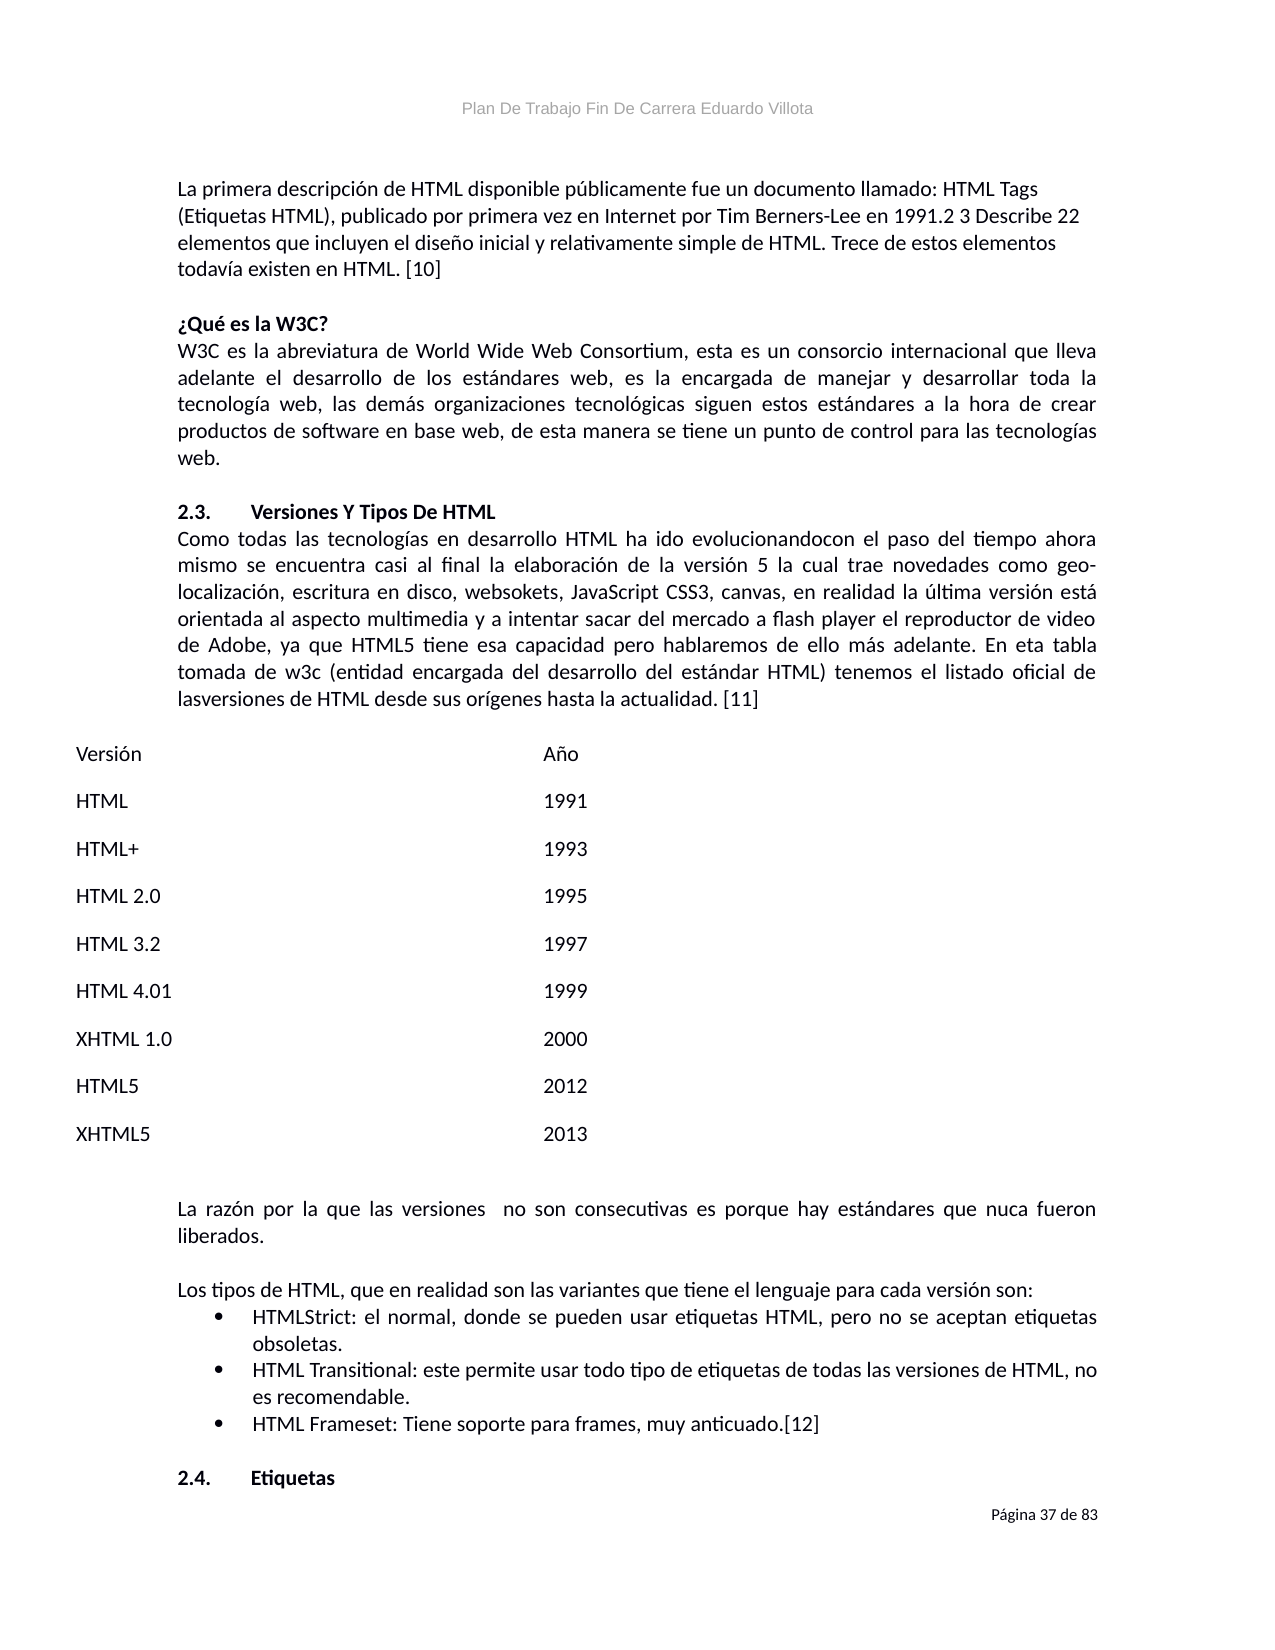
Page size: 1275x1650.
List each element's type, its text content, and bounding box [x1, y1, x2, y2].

text W3C es la abreviatura de World Wide Web Consortium, esta es un consorcio internacional que lleva adelante el desarrollo de los estándares web, es la encargada de manejar y desarrollar toda la tecnología web, las demás organizaciones tecnológicas siguen estos estándares a la hora de crear productos de software en base web, de esta manera se tiene un punto de control para las tecnologías web. [177, 337, 1098, 470]
table_cell HTML [65, 787, 532, 835]
table_cell 2000 [532, 1025, 999, 1072]
table_cell 2012 [532, 1072, 999, 1120]
table_cell HTML 2.0 [65, 882, 532, 930]
list HTML Frameset: Tiene soporte para frames, muy anticuado.[12] [215, 1410, 1098, 1437]
text Como todas las tecnologías en desarrollo HTML ha ido evolucionandocon el paso del tiempo ahora mismo se encuentra casi al final la elaboración de la versión 5 la cual trae novedades como geo-localización, escritura en disco, websokets, JavaScript CSS3, canvas, en realidad la última versión está orientada al aspecto multimedia y a intentar sacar del mercado a flash player el reproductor de video de Adobe, ya que HTML5 tiene esa capacidad pero hablaremos de ello más adelante. En eta tabla tomada de w3c (entidad encargada del desarrollo del estándar HTML) tenemos el listado oficial de lasversiones de HTML desde sus orígenes hasta la actualidad. [11] [177, 525, 1098, 712]
table_cell HTML 4.01 [65, 977, 532, 1025]
table_cell XHTML 1.0 [65, 1025, 532, 1072]
list Etiquetas [177, 1464, 1098, 1491]
table_cell 1999 [532, 977, 999, 1025]
table_header Versión [65, 740, 532, 787]
table_cell HTML5 [65, 1072, 532, 1120]
text ¿Qué es la W3C? [177, 310, 1098, 337]
table_cell HTML 3.2 [65, 930, 532, 977]
text La primera descripción de HTML disponible públicamente fue un documento llamado: HTML Tags (Etiquetas HTML), publicado por primera vez en Internet por Tim Berners-Lee en 1991.2 3 Describe 22 elementos que incluyen el diseño inicial y relativamente simple de HTML. Trece de estos elementos todavía existen en HTML. [10] [177, 176, 1098, 282]
table_cell 2013 [532, 1120, 999, 1167]
list Versiones Y Tipos De HTML [177, 498, 1098, 525]
table_cell HTML+ [65, 835, 532, 882]
list HTML Transitional: este permite usar todo tipo de etiquetas de todas las versiones de HTML, no es recomendable. [215, 1357, 1098, 1410]
table_cell 1997 [532, 930, 999, 977]
table_cell 1995 [532, 882, 999, 930]
table_cell 1991 [532, 787, 999, 835]
table_cell XHTML5 [65, 1120, 532, 1167]
table_header Año [532, 740, 999, 787]
list HTMLStrict: el normal, donde se pueden usar etiquetas HTML, pero no se aceptan etiquetas obsoletas. [215, 1303, 1098, 1357]
table_cell 1993 [532, 835, 999, 882]
text La razón por la que las versiones no son consecutivas es porque hay estándares que nuca fueron liberados. [177, 1195, 1098, 1248]
text Los tipos de HTML, que en realidad son las variantes que tiene el lenguaje para cada versión son: [177, 1277, 1098, 1303]
